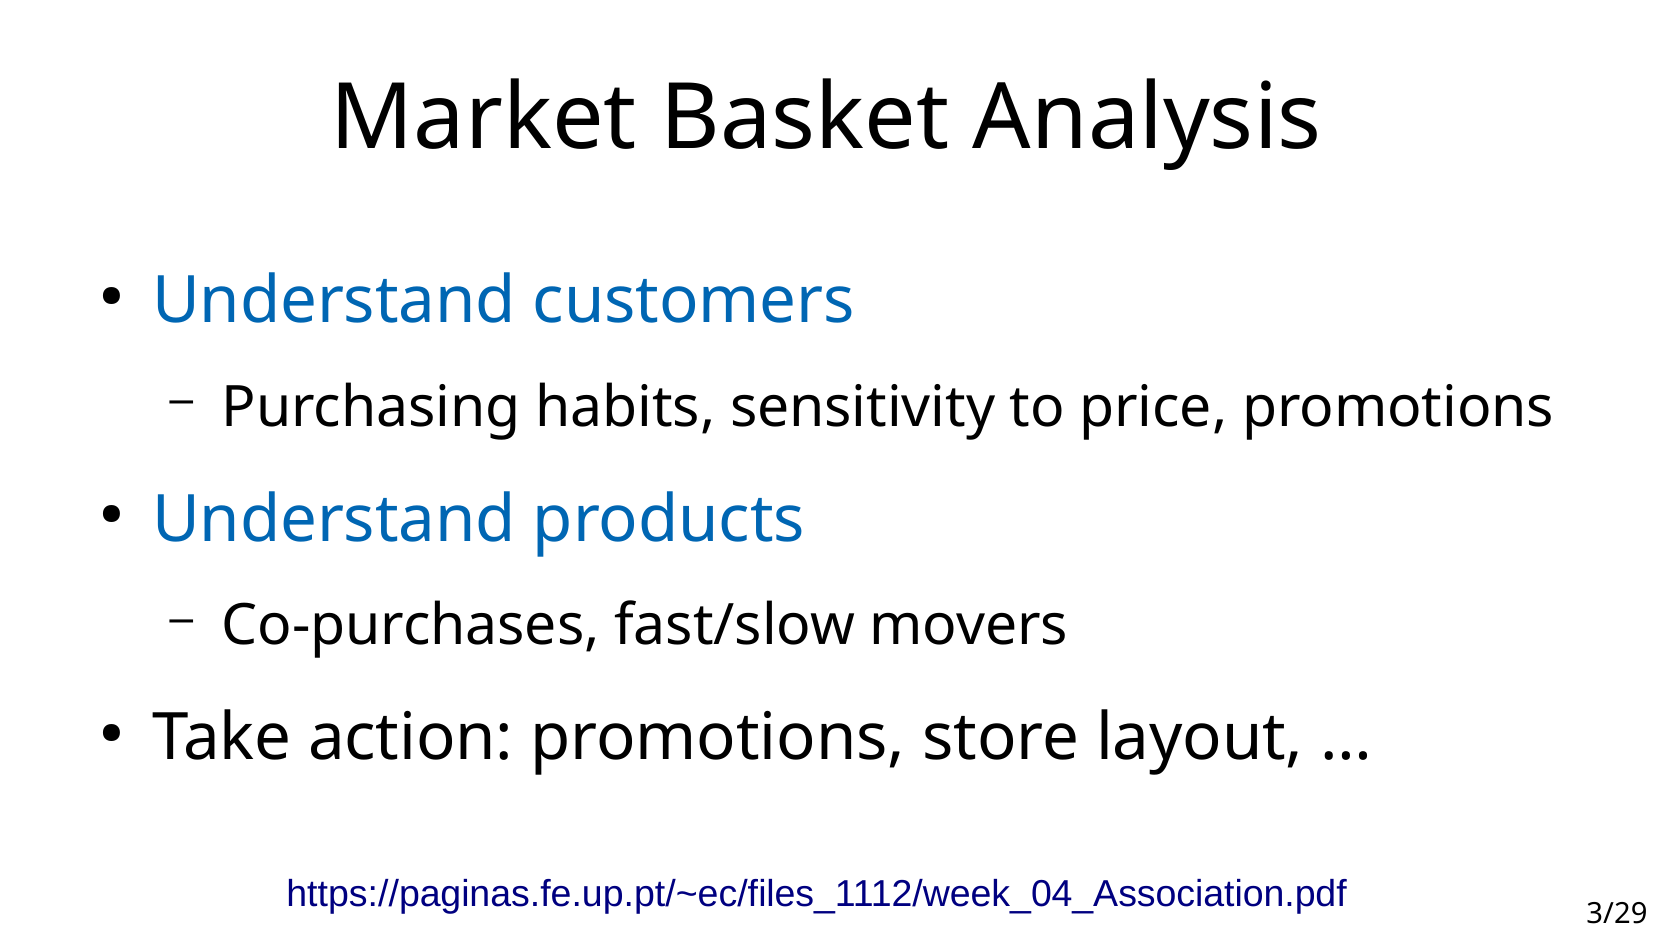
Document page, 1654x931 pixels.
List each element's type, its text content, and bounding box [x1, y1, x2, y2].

list Understand customers Purchasing habits, sensitivity to price, promotions Understand products Co-purchases, fast/slow movers Take action: promotions, store layout, … [82, 253, 1571, 793]
title Market Basket Analysis [82, 1, 1571, 226]
text_box https://paginas.fe.up.pt/~ec/files_1112/week_04_Association.pdf [271, 865, 1363, 923]
